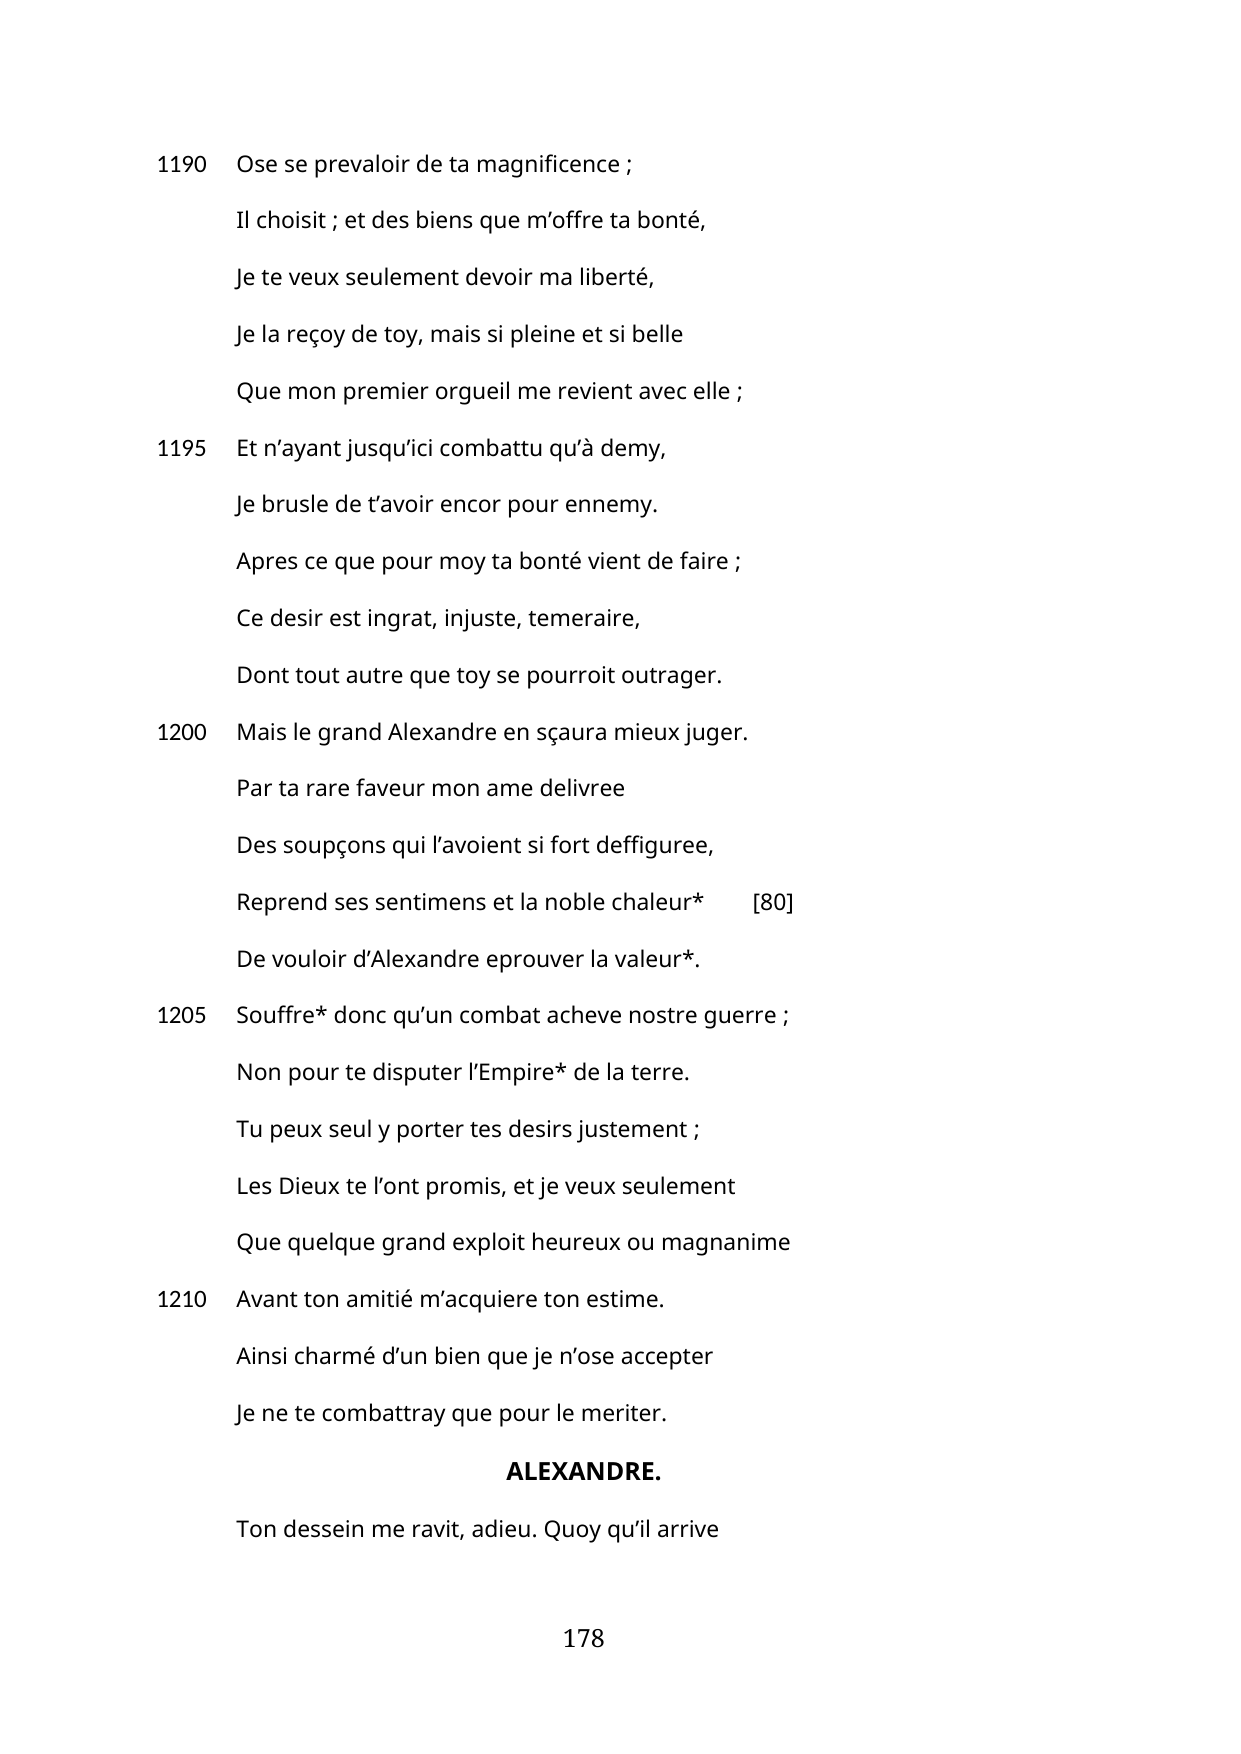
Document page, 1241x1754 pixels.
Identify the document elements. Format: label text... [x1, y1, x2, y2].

text Ce desir est ingrat, injuste, temeraire, [236, 602, 931, 633]
text Les Dieux te l’ont promis, et je veux seulement [236, 1169, 931, 1201]
text Par ta rare faveur mon ame delivree [236, 772, 931, 803]
text Des soupçons qui l’avoient si fort deffiguree, [236, 829, 931, 860]
text Dont tout autre que toy se pourroit outrager. [236, 659, 931, 690]
text Ose se prevaloir de ta magnificence ; [236, 148, 931, 179]
text Que quelque grand exploit heureux ou magnanime [236, 1226, 931, 1258]
text Je la reçoy de toy, mais si pleine et si belle [236, 318, 931, 349]
text Que mon premier orgueil me revient avec elle ; [236, 375, 931, 406]
text Ton dessein me ravit, adieu. Quoy qu’il arrive [236, 1513, 931, 1545]
text Reprend ses sentimens et la noble chaleur* [80] [236, 886, 931, 917]
text Je ne te combattray que pour le meriter. [236, 1397, 931, 1428]
text Je te veux seulement devoir ma liberté, [236, 261, 931, 292]
text Mais le grand Alexandre en sçaura mieux juger. [236, 715, 931, 747]
text Tu peux seul y porter tes desirs justement ; [236, 1113, 931, 1144]
text Apres ce que pour moy ta bonté vient de faire ; [236, 545, 931, 576]
text Souffre* donc qu’un combat acheve nostre guerre ; [236, 999, 931, 1031]
text Et n’ayant jusqu’ici combattu qu’à demy, [236, 432, 931, 463]
text Il choisit ; et des biens que m’offre ta bonté, [236, 204, 931, 236]
text ALEXANDRE. [236, 1453, 931, 1487]
text Ainsi charmé d’un bien que je n’ose accepter [236, 1340, 931, 1371]
text Non pour te disputer l’Empire* de la terre. [236, 1056, 931, 1087]
text De vouloir d’Alexandre eprouver la valeur*. [236, 942, 931, 974]
text Je brusle de t’avoir encor pour ennemy. [236, 488, 931, 519]
text Avant ton amitié m’acquiere ton estime. [236, 1283, 931, 1314]
